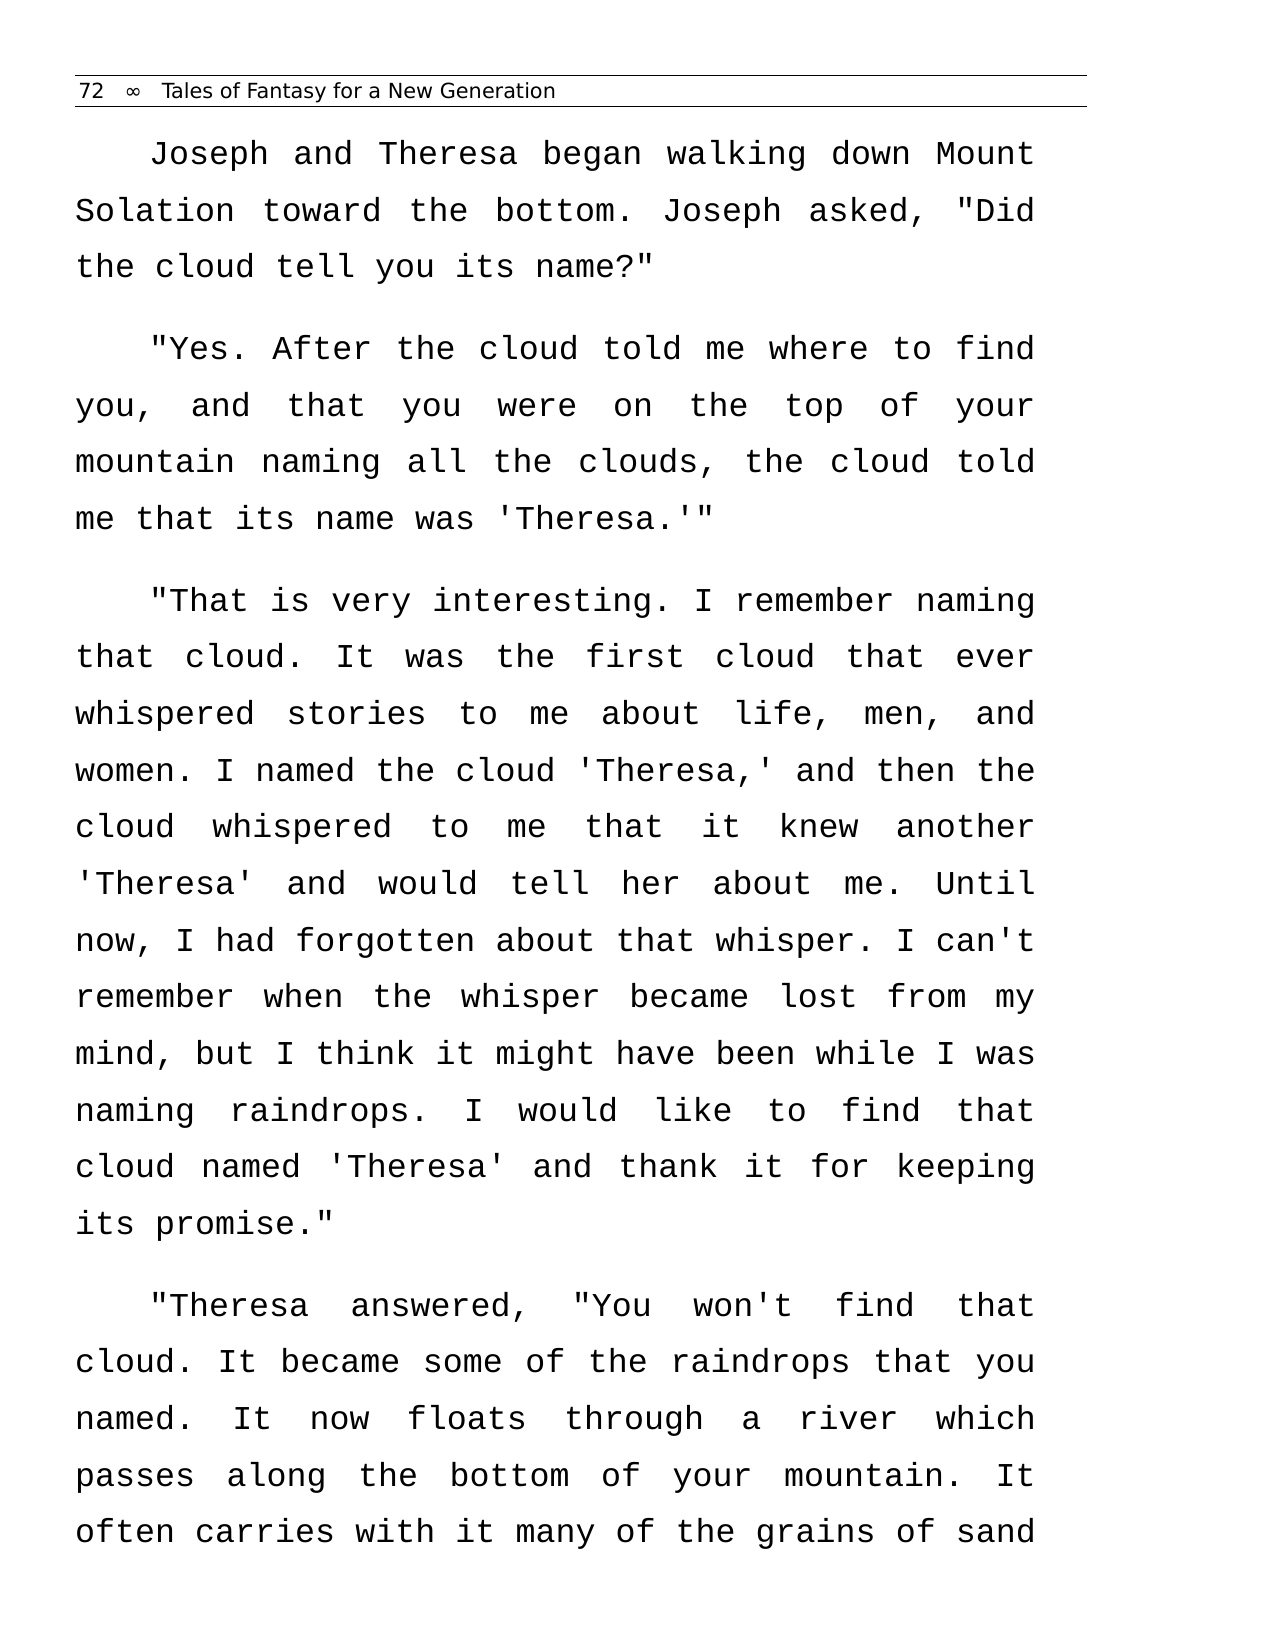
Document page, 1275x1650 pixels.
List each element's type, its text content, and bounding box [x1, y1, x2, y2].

text "Theresa answered, "You won't find that cloud. It became some of the raindrops that you named. It now floats through a river which passes along the bottom of your mountain. It often carries with it many of the grains of sand [75, 1288, 1036, 1553]
text "That is very interesting. I remember naming that cloud. It was the first cloud that ever whispered stories to me about life, men, and women. I named the cloud 'Theresa,' and then the cloud whispered to me that it knew another 'Theresa' and would tell her about me. Until now, I had forgotten about that whisper. I can't remember when the whisper became lost from my mind, but I think it might have been while I was naming raindrops. I would like to find that cloud named 'Theresa' and thank it for keeping its promise." [75, 583, 1036, 1244]
text "Yes. After the cloud told me where to find you, and that you were on the top of your mountain naming all the clouds, the cloud told me that its name was 'Theresa.'" [75, 332, 1036, 539]
text Joseph and Theresa began walking down Mount Solation toward the bottom. Joseph asked, "Did the cloud tell you its name?" [75, 137, 1036, 288]
